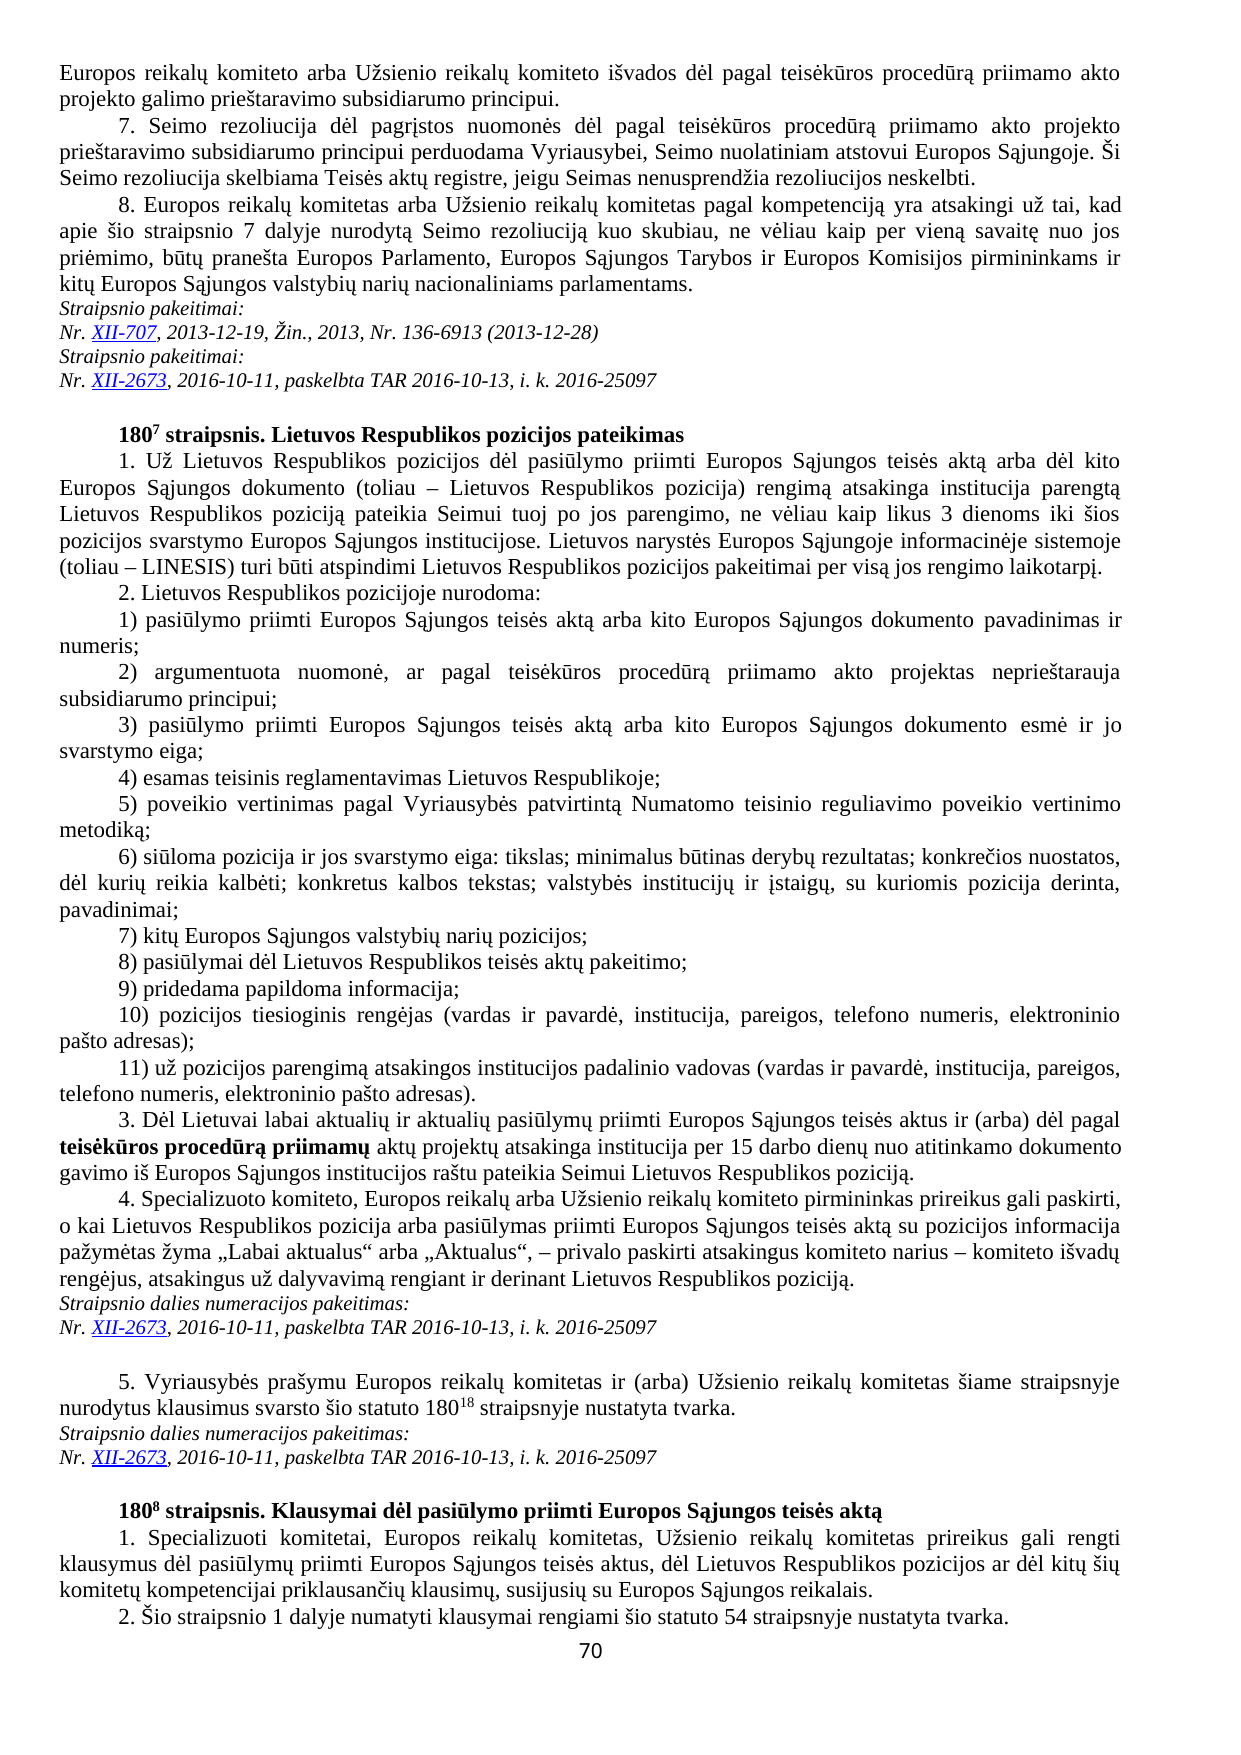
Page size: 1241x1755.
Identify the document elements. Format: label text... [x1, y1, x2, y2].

text Nr. XII-2673, 2016-10-11, paskelbta TAR 2016-10-13, i. k. 2016-25097 [59, 368, 1122, 392]
text Nr. XII-2673, 2016-10-11, paskelbta TAR 2016-10-13, i. k. 2016-25097 [59, 1444, 1122, 1469]
text Straipsnio pakeitimai: [59, 296, 1122, 320]
text 8) pasiūlymai dėl Lietuvos Respublikos teisės aktų pakeitimo; [59, 948, 1122, 975]
text 1807 straipsnis. Lietuvos Respublikos pozicijos pateikimas [59, 421, 1122, 448]
text Straipsnio dalies numeracijos pakeitimas: [59, 1291, 1122, 1315]
text Straipsnio dalies numeracijos pakeitimas: [59, 1421, 1122, 1444]
text 1. Už Lietuvos Respublikos pozicijos dėl pasiūlymo priimti Europos Sąjungos teisės aktą arba dėl kito Europos Sąjungos dokumento (toliau – Lietuvos Respublikos pozicija) rengimą atsakinga institucija parengtą Lietuvos Respublikos poziciją pateikia Seimui tuoj po jos parengimo, ne vėliau kaip likus 3 dienoms iki šios pozicijos svarstymo Europos Sąjungos institucijose. Lietuvos narystės Europos Sąjungoje informacinėje sistemoje (toliau – LINESIS) turi būti atspindimi Lietuvos Respublikos pozicijos pakeitimai per visą jos rengimo laikotarpį. [59, 448, 1122, 579]
text Europos reikalų komiteto arba Užsienio reikalų komiteto išvados dėl pagal teisėkūros procedūrą priimamo akto projekto galimo prieštaravimo subsidiarumo principui. [59, 59, 1122, 112]
text Straipsnio pakeitimai: [59, 344, 1122, 368]
text 4) esamas teisinis reglamentavimas Lietuvos Respublikoje; [59, 764, 1122, 790]
text 6) siūloma pozicija ir jos svarstymo eiga: tikslas; minimalus būtinas derybų rezultatas; konkrečios nuostatos, dėl kurių reikia kalbėti; konkretus kalbos tekstas; valstybės institucijų ir įstaigų, su kuriomis pozicija derinta, pavadinimai; [59, 843, 1122, 922]
text 7. Seimo rezoliucija dėl pagrįstos nuomonės dėl pagal teisėkūros procedūrą priimamo akto projekto prieštaravimo subsidiarumo principui perduodama Vyriausybei, Seimo nuolatiniam atstovui Europos Sąjungoje. Ši Seimo rezoliucija skelbiama Teisės aktų registre, jeigu Seimas nenusprendžia rezoliucijos neskelbti. [59, 112, 1122, 191]
text 3. Dėl Lietuvai labai aktualių ir aktualių pasiūlymų priimti Europos Sąjungos teisės aktus ir (arba) dėl pagal teisėkūros procedūrą priimamų aktų projektų atsakinga institucija per 15 darbo dienų nuo atitinkamo dokumento gavimo iš Europos Sąjungos institucijos raštu pateikia Seimui Lietuvos Respublikos poziciją. [59, 1106, 1122, 1186]
text 4. Specializuoto komiteto, Europos reikalų arba Užsienio reikalų komiteto pirmininkas prireikus gali paskirti, o kai Lietuvos Respublikos pozicija arba pasiūlymas priimti Europos Sąjungos teisės aktą su pozicijos informacija pažymėtas žyma „Labai aktualus“ arba „Aktualus“, – privalo paskirti atsakingus komiteto narius – komiteto išvadų rengėjus, atsakingus už dalyvavimą rengiant ir derinant Lietuvos Respublikos poziciją. [59, 1186, 1122, 1291]
text 1. Specializuoti komitetai, Europos reikalų komitetas, Užsienio reikalų komitetas prireikus gali rengti klausymus dėl pasiūlymų priimti Europos Sąjungos teisės aktus, dėl Lietuvos Respublikos pozicijos ar dėl kitų šių komitetų kompetencijai priklausančių klausimų, susijusių su Europos Sąjungos reikalais. [59, 1524, 1122, 1603]
text 9) pridedama papildoma informacija; [59, 975, 1122, 1001]
text 3) pasiūlymo priimti Europos Sąjungos teisės aktą arba kito Europos Sąjungos dokumento esmė ir jo svarstymo eiga; [59, 711, 1122, 764]
text 1808 straipsnis. Klausymai dėl pasiūlymo priimti Europos Sąjungos teisės aktą [59, 1497, 1122, 1524]
text 1) pasiūlymo priimti Europos Sąjungos teisės aktą arba kito Europos Sąjungos dokumento pavadinimas ir numeris; [59, 606, 1122, 658]
text 8. Europos reikalų komitetas arba Užsienio reikalų komitetas pagal kompetenciją yra atsakingi už tai, kad apie šio straipsnio 7 dalyje nurodytą Seimo rezoliuciją kuo skubiau, ne vėliau kaip per vieną savaitę nuo jos priėmimo, būtų pranešta Europos Parlamento, Europos Sąjungos Tarybos ir Europos Komisijos pirmininkams ir kitų Europos Sąjungos valstybių narių nacionaliniams parlamentams. [59, 191, 1122, 296]
text 7) kitų Europos Sąjungos valstybių narių pozicijos; [59, 922, 1122, 948]
text 2. Lietuvos Respublikos pozicijoje nurodoma: [59, 579, 1122, 606]
text Nr. XII-707, 2013-12-19, Žin., 2013, Nr. 136-6913 (2013-12-28) [59, 320, 1122, 344]
text Nr. XII-2673, 2016-10-11, paskelbta TAR 2016-10-13, i. k. 2016-25097 [59, 1315, 1122, 1339]
text 2. Šio straipsnio 1 dalyje numatyti klausymai rengiami šio statuto 54 straipsnyje nustatyta tvarka. [59, 1603, 1122, 1629]
text 5) poveikio vertinimas pagal Vyriausybės patvirtintą Numatomo teisinio reguliavimo poveikio vertinimo metodiką; [59, 790, 1122, 843]
text 5. Vyriausybės prašymu Europos reikalų komitetas ir (arba) Užsienio reikalų komitetas šiame straipsnyje nurodytus klausimus svarsto šio statuto 18018 straipsnyje nustatyta tvarka. [59, 1368, 1122, 1421]
text 10) pozicijos tiesioginis rengėjas (vardas ir pavardė, institucija, pareigos, telefono numeris, elektroninio pašto adresas); [59, 1001, 1122, 1054]
text 2) argumentuota nuomonė, ar pagal teisėkūros procedūrą priimamo akto projektas neprieštarauja subsidiarumo principui; [59, 658, 1122, 711]
text 11) už pozicijos parengimą atsakingos institucijos padalinio vadovas (vardas ir pavardė, institucija, pareigos, telefono numeris, elektroninio pašto adresas). [59, 1054, 1122, 1106]
